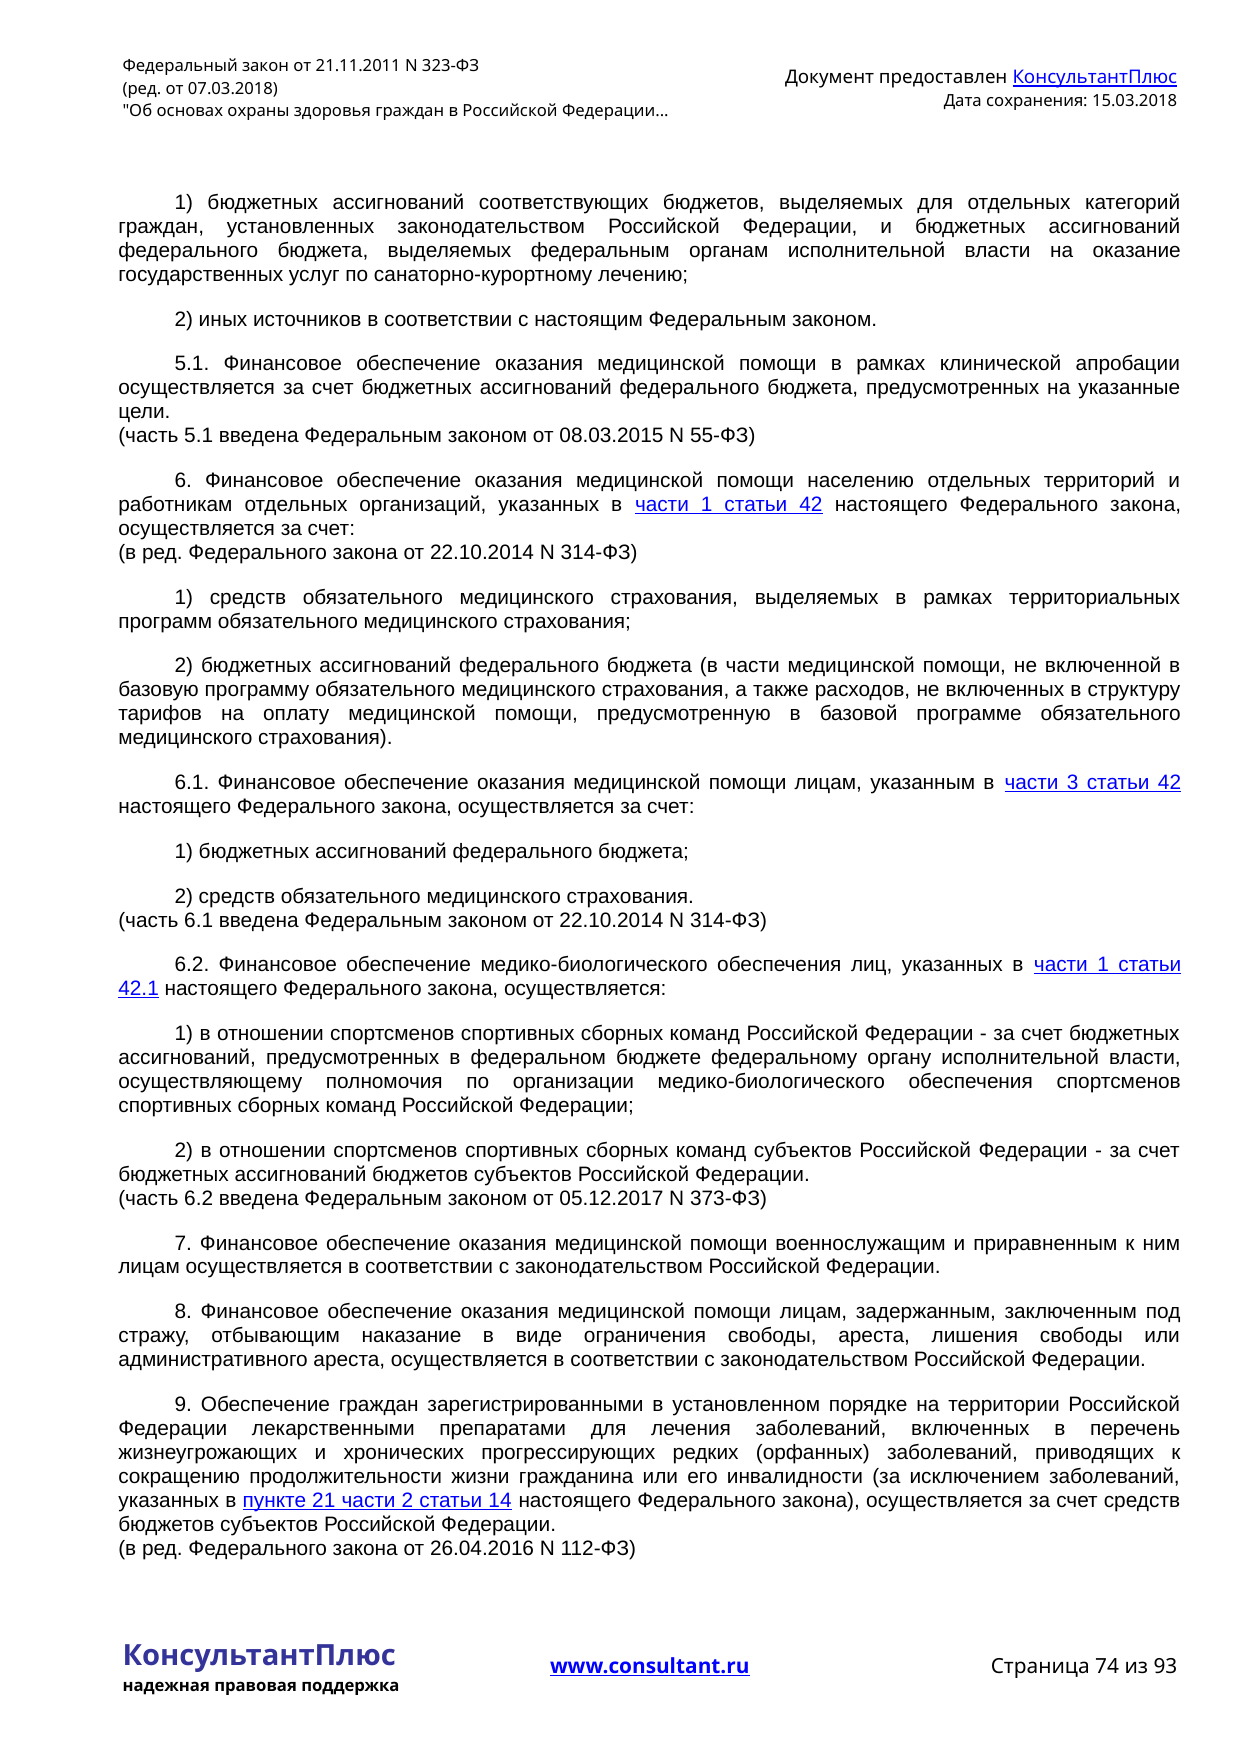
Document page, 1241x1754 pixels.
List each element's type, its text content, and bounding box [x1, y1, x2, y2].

text 1) в отношении спортсменов спортивных сборных команд Российской Федерации - за счет бюджетных ассигнований, предусмотренных в федеральном бюджете федеральному органу исполнительной власти, осуществляющему полномочия по организации медико-биологического обеспечения спортсменов спортивных сборных команд Российской Федерации; [118, 1021, 1181, 1117]
text 2) средств обязательного медицинского страхования. [118, 883, 1181, 907]
text (часть 5.1 введена Федеральным законом от 08.03.2015 N 55-ФЗ) [118, 423, 1181, 447]
text 1) средств обязательного медицинского страхования, выделяемых в рамках территориальных программ обязательного медицинского страхования; [118, 584, 1181, 632]
text 2) иных источников в соответствии с настоящим Федеральным законом. [118, 306, 1181, 330]
text (в ред. Федерального закона от 26.04.2016 N 112-ФЗ) [118, 1536, 1181, 1559]
text (в ред. Федерального закона от 22.10.2014 N 314-ФЗ) [118, 540, 1181, 564]
text (часть 6.2 введена Федеральным законом от 05.12.2017 N 373-ФЗ) [118, 1186, 1181, 1209]
text 6.1. Финансовое обеспечение оказания медицинской помощи лицам, указанным в части 3 статьи 42 настоящего Федерального закона, осуществляется за счет: [118, 770, 1181, 818]
text 1) бюджетных ассигнований соответствующих бюджетов, выделяемых для отдельных категорий граждан, установленных законодательством Российской Федерации, и бюджетных ассигнований федерального бюджета, выделяемых федеральным органам исполнительной власти на оказание государственных услуг по санаторно-курортному лечению; [118, 190, 1181, 286]
text 6.2. Финансовое обеспечение медико-биологического обеспечения лиц, указанных в части 1 статьи 42.1 настоящего Федерального закона, осуществляется: [118, 952, 1181, 1000]
text 2) бюджетных ассигнований федерального бюджета (в части медицинской помощи, не включенной в базовую программу обязательного медицинского страхования, а также расходов, не включенных в структуру тарифов на оплату медицинской помощи, предусмотренную в базовой программе обязательного медицинского страхования). [118, 653, 1181, 749]
text 5.1. Финансовое обеспечение оказания медицинской помощи в рамках клинической апробации осуществляется за счет бюджетных ассигнований федерального бюджета, предусмотренных на указанные цели. [118, 351, 1181, 423]
text 8. Финансовое обеспечение оказания медицинской помощи лицам, задержанным, заключенным под стражу, отбывающим наказание в виде ограничения свободы, ареста, лишения свободы или административного ареста, осуществляется в соответствии с законодательством Российской Федерации. [118, 1299, 1181, 1371]
text 7. Финансовое обеспечение оказания медицинской помощи военнослужащим и приравненным к ним лицам осуществляется в соответствии с законодательством Российской Федерации. [118, 1230, 1181, 1278]
text 2) в отношении спортсменов спортивных сборных команд субъектов Российской Федерации - за счет бюджетных ассигнований бюджетов субъектов Российской Федерации. [118, 1138, 1181, 1186]
text 1) бюджетных ассигнований федерального бюджета; [118, 839, 1181, 863]
text 6. Финансовое обеспечение оказания медицинской помощи населению отдельных территорий и работникам отдельных организаций, указанных в части 1 статьи 42 настоящего Федерального закона, осуществляется за счет: [118, 468, 1181, 540]
text (часть 6.1 введена Федеральным законом от 22.10.2014 N 314-ФЗ) [118, 907, 1181, 931]
text 9. Обеспечение граждан зарегистрированными в установленном порядке на территории Российской Федерации лекарственными препаратами для лечения заболеваний, включенных в перечень жизнеугрожающих и хронических прогрессирующих редких (орфанных) заболеваний, приводящих к сокращению продолжительности жизни гражданина или его инвалидности (за исключением заболеваний, указанных в пункте 21 части 2 статьи 14 настоящего Федерального закона), осуществляется за счет средств бюджетов субъектов Российской Федерации. [118, 1392, 1181, 1536]
